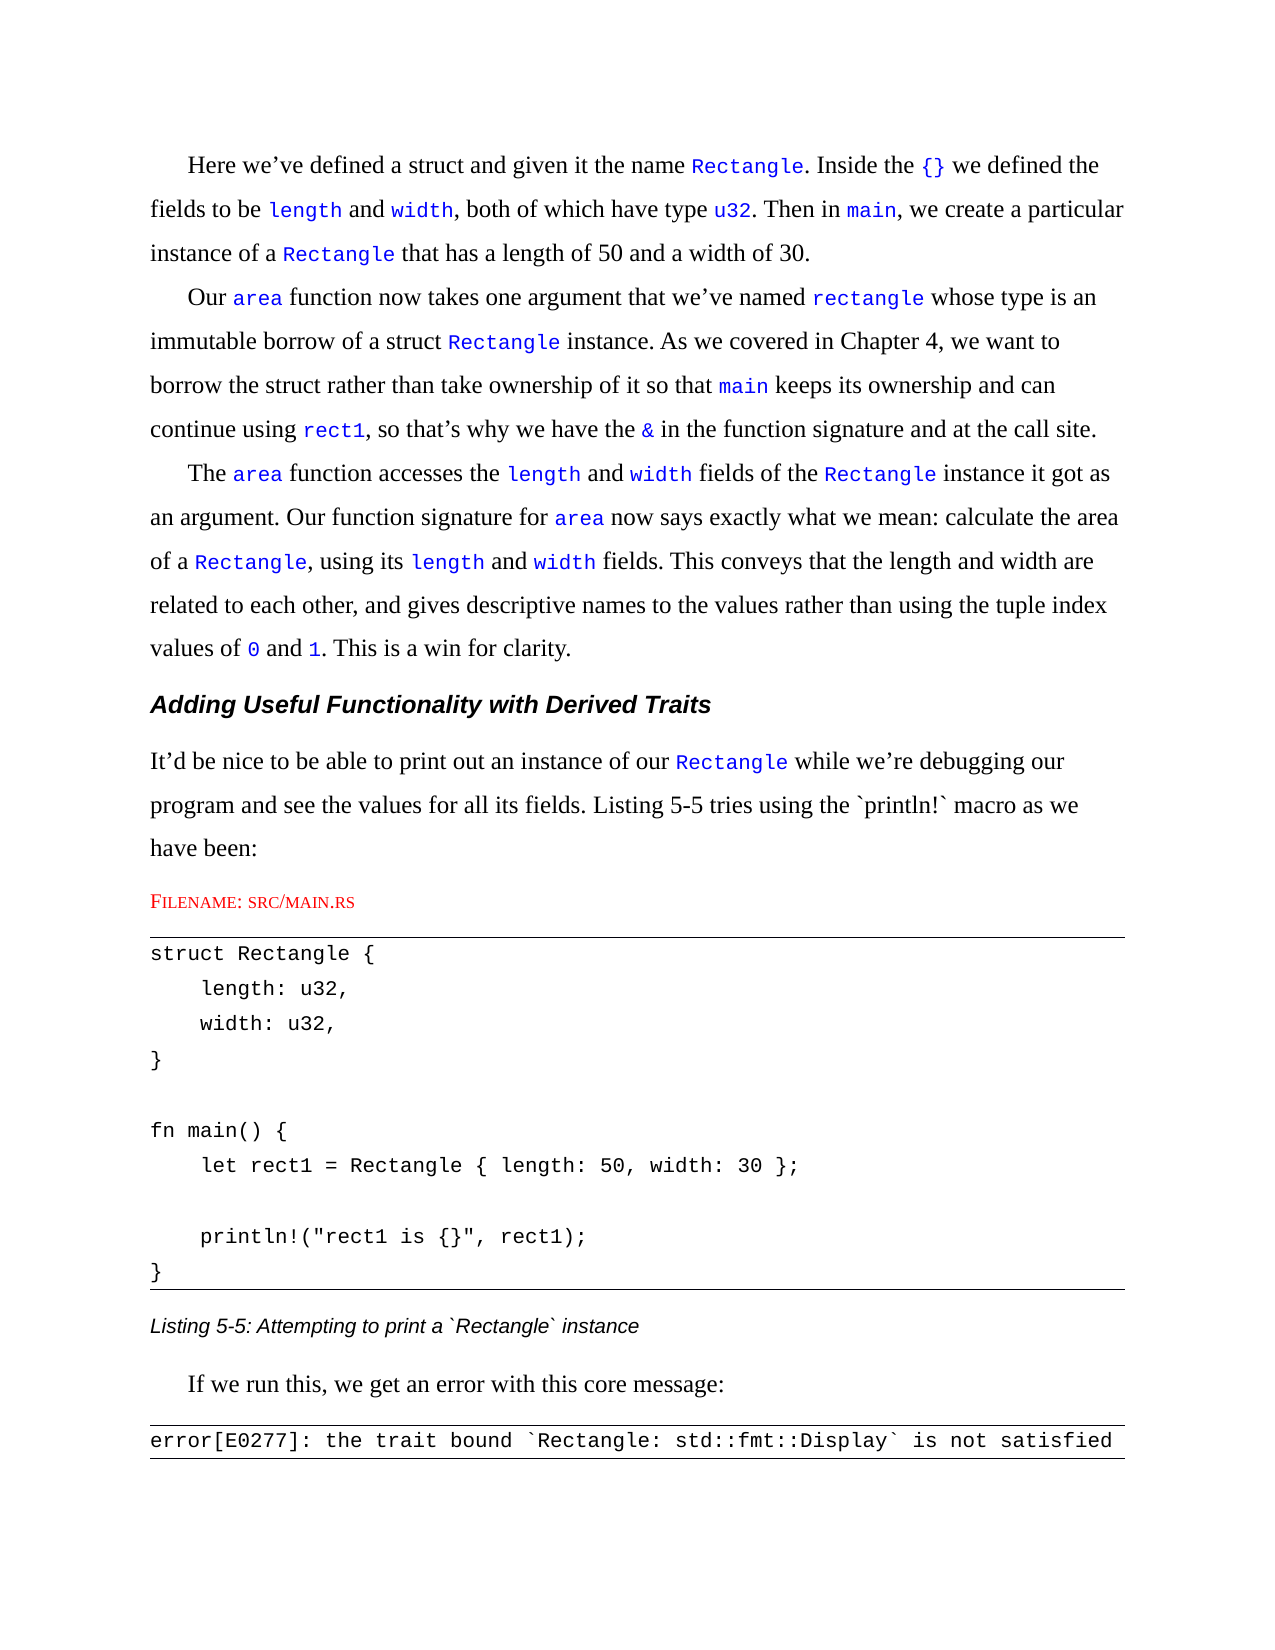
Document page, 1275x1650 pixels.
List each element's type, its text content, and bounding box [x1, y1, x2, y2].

text struct Rectangle { [150, 938, 1125, 966]
text The area function accesses the length and width fields of the Rectangle instance it got as an argument. Our function signature for area now says exactly what we mean: calculate the area of a Rectangle, using its length and width fields. This conveys that the length and width are related to each other, and gives descriptive names to the values rather than using the tuple index values of 0 and 1. This is a win for clarity. [150, 458, 1125, 663]
text width: u32, [150, 1013, 1125, 1037]
text length: u32, [150, 978, 1125, 1002]
text } [150, 1049, 1125, 1072]
text } [150, 1261, 1125, 1289]
text It’d be nice to be able to print out an instance of our Rectangle while we’re debugging our program and see the values for all its fields. Listing 5-5 tries using the `println!` macro as we have been: [150, 746, 1125, 862]
text println!("rect1 is {}", rect1); [150, 1226, 1125, 1249]
text fn main() { [150, 1119, 1125, 1143]
text Listing 5-5: Attempting to print a `Rectangle` instance [150, 1314, 1125, 1338]
text Filename: src/main.rs [150, 889, 1125, 913]
text let rect1 = Rectangle { length: 50, width: 30 }; [150, 1155, 1125, 1179]
text Here we’ve defined a struct and given it the name Rectangle. Inside the {} we defined the fields to be length and width, both of which have type u32. Then in main, we create a particular instance of a Rectangle that has a length of 50 and a width of 30. [150, 150, 1125, 267]
text error[E0277]: the trait bound `Rectangle: std::fmt::Display` is not satisfied [150, 1426, 1125, 1458]
text If we run this, we get an error with this core message: [150, 1369, 1125, 1398]
text Our area function now takes one argument that we’ve named rectangle whose type is an immutable borrow of a struct Rectangle instance. As we covered in Chapter 4, we want to borrow the struct rather than take ownership of it so that main keeps its ownership and can continue using rect1, so that’s why we have the & in the function signature and at the call site. [150, 282, 1125, 444]
text Adding Useful Functionality with Derived Traits [150, 690, 1125, 719]
